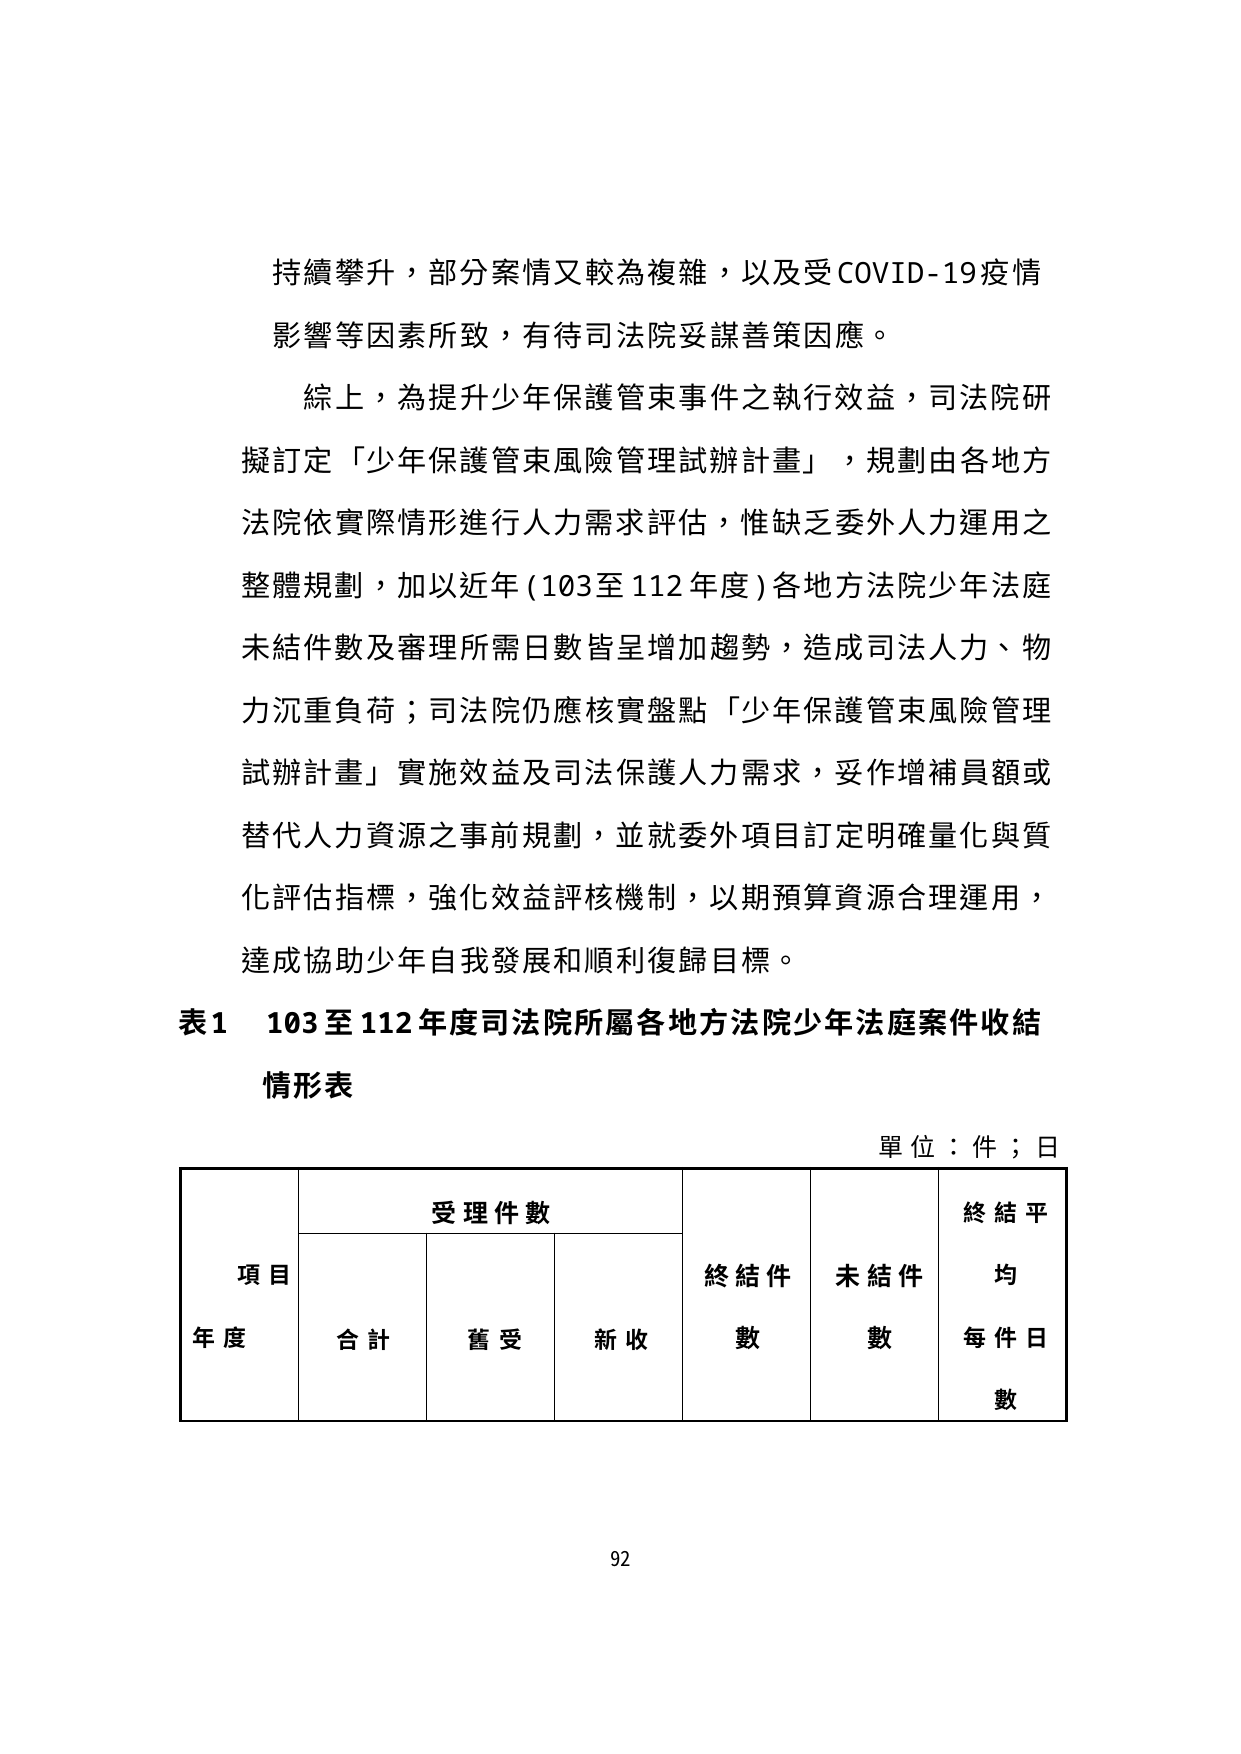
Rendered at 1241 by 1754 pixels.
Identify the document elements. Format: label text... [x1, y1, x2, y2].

table_header 終結平均 每件日數 [939, 1170, 1065, 1420]
table_header 項目 年度 [182, 1170, 298, 1420]
text 綜上，為提升少年保護管束事件之執行效益，司法院研擬訂定「少年保護管束風險管理試辦計畫」，規劃由各地方法院依實際情形進行人力需求評估，惟缺乏委外人力運用之整體規劃，加以近年(103至112年度)各地方法院少年法庭未結件數及審理所需日數皆呈增加趨勢，造成司法人力、物力沉重負荷；司法院仍應核實盤點「少年保護管束風險管理試辦計畫」實施效益及司法保護人力需求，妥作增補員額或替代人力資源之事前規劃，並就委外項目訂定明確量化與質化評估指標，強化效益評核機制，以期預算資源合理運用，達成協助少年自我發展和順利復歸目標。 [236, 354, 1063, 979]
table_header 受理件數 [299, 1170, 682, 1232]
text 單位：件；日 [177, 1104, 1063, 1167]
table_cell 舊受 [427, 1234, 554, 1420]
text 持續攀升，部分案情又較為複雜，以及受COVID-19疫情影響等因素所致，有待司法院妥謀善策因應。 [266, 229, 1063, 354]
text 表1 103至112年度司法院所屬各地方法院少年法庭案件收結情形表 [177, 979, 1063, 1104]
table_header 終結件數 [683, 1170, 810, 1420]
table_header 未結件數 [811, 1170, 938, 1420]
table_cell 合計 [299, 1234, 426, 1420]
table_cell 新收 [555, 1234, 682, 1420]
